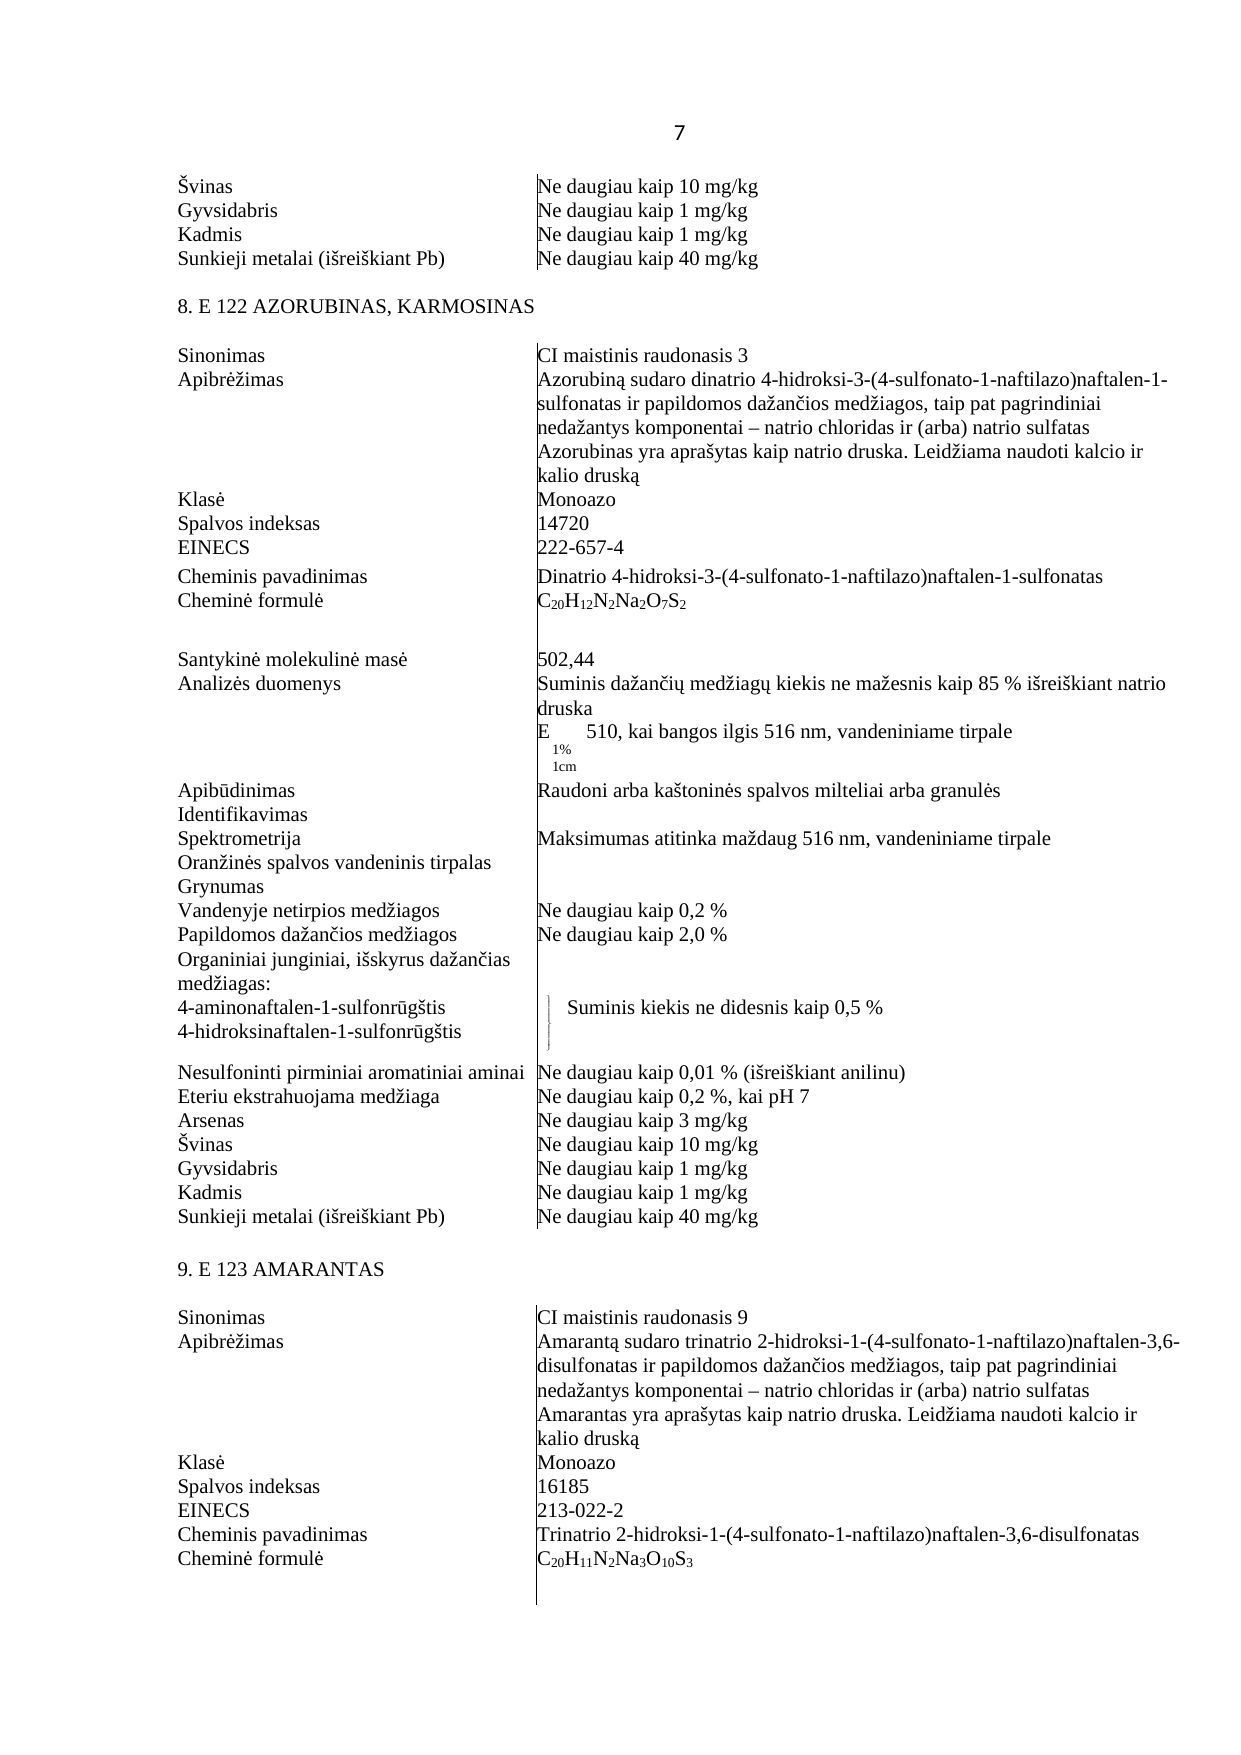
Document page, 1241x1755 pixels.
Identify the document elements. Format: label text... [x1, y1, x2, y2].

table_cell [173, 995, 177, 1019]
table_cell [173, 1180, 177, 1204]
table_cell Švinas [177, 1132, 537, 1156]
table_cell Monoazo [537, 1450, 1181, 1474]
table_cell Vandenyje netirpios medžiagos [177, 898, 537, 922]
table_header 9. E 123 AMARANTAS [177, 1257, 1181, 1305]
table_cell Sinonimas [177, 1305, 536, 1329]
table_cell [173, 778, 177, 802]
table_cell [173, 1204, 177, 1228]
table_cell Ne daugiau kaip 1 mg/kg [538, 222, 1181, 246]
table_cell Analizės duomenys [177, 671, 537, 778]
table_cell [173, 1156, 177, 1180]
table_cell Ne daugiau kaip 1 mg/kg [538, 1180, 1181, 1204]
table_cell Ne daugiau kaip 0,01 % (išreiškiant anilinu) [538, 1060, 1181, 1084]
table_cell [173, 850, 177, 874]
table_cell [538, 995, 567, 1060]
table_cell Ne daugiau kaip 40 mg/kg [538, 1204, 1181, 1228]
table_cell Gyvsidabris [177, 1156, 537, 1180]
table_cell [538, 802, 1181, 826]
table_cell [538, 850, 1181, 874]
table_cell 16185 [537, 1474, 1181, 1498]
table_cell C20H11N2Na3O10S3 [537, 1546, 1181, 1605]
table_cell Maksimumas atitinka maždaug 516 nm, vandeniniame tirpale [538, 826, 1181, 850]
table_cell [173, 874, 177, 898]
table_cell [538, 946, 1181, 994]
table_cell Trinatrio 2-hidroksi-1-(4-sulfonato-1-naftilazo)naftalen-3,6-disulfonatas [537, 1522, 1181, 1546]
table_cell Ne daugiau kaip 2,0 % [538, 923, 1181, 946]
table_cell [173, 588, 177, 647]
table_cell [173, 720, 177, 778]
table_cell Cheminis pavadinimas [177, 564, 537, 588]
table_cell [173, 198, 177, 222]
table_cell [173, 343, 177, 367]
table_cell Spalvos indeksas [177, 511, 537, 535]
table_cell [173, 1108, 177, 1132]
table_cell 14720 [538, 511, 1181, 535]
table_cell [173, 367, 177, 487]
table_cell [173, 487, 177, 511]
table_cell Arsenas [177, 1108, 537, 1132]
table_cell Cheminė formulė [177, 1546, 536, 1605]
table_cell CI maistinis raudonasis 3 [538, 343, 1181, 367]
table_cell Eteriu ekstrahuojama medžiaga [177, 1084, 537, 1108]
table_cell [567, 1019, 1181, 1060]
table_cell [173, 174, 177, 198]
table_cell Apibrėžimas [177, 1329, 536, 1450]
table_cell 8. E 122 AZORUBINAS, KARMOSINAS [177, 270, 1181, 343]
table_cell Santykinė molekulinė masė [177, 647, 537, 671]
table_cell [173, 923, 177, 946]
table_cell [173, 564, 177, 588]
table_cell Organiniai junginiai, išskyrus dažančias medžiagas: [177, 946, 537, 994]
table_cell Cheminis pavadinimas [177, 1522, 536, 1546]
table_cell 502,44 [538, 647, 1181, 671]
table_cell CI maistinis raudonasis 9 [537, 1305, 1181, 1329]
table_cell Amarantą sudaro trinatrio 2-hidroksi-1-(4-sulfonato-1-naftilazo)naftalen-3,6-disulfonatas ir papildomos dažančios medžiagos, taip pat pagrindiniai nedažantys komponentai – natrio chloridas ir (arba) natrio sulfatas Amarantas yra aprašytas kaip natrio druska. Leidžiama naudoti kalcio ir kalio druską [537, 1329, 1181, 1450]
table_cell Oranžinės spalvos vandeninis tirpalas [177, 850, 537, 874]
table_cell Ne daugiau kaip 0,2 %, kai pH 7 [538, 1084, 1181, 1108]
table_cell [173, 671, 177, 719]
table_cell Spektrometrija [177, 826, 537, 850]
table_cell Raudoni arba kaštoninės spalvos milteliai arba granulės [538, 778, 1181, 802]
table_cell [173, 647, 177, 671]
table_cell Klasė [177, 1450, 536, 1474]
table_cell Nesulfoninti pirminiai aromatiniai aminai [177, 1060, 537, 1084]
table_cell [173, 222, 177, 246]
table_cell [173, 1060, 177, 1084]
table_cell E 510, kai bangos ilgis 516 nm, vandeniniame tirpale [538, 720, 1181, 778]
table_cell Ne daugiau kaip 1 mg/kg [538, 1156, 1181, 1180]
table_cell Papildomos dažančios medžiagos [177, 923, 537, 946]
table_cell Sinonimas [177, 343, 537, 367]
table_cell [173, 246, 177, 270]
table_cell [173, 802, 177, 826]
table_cell [173, 826, 177, 850]
table_cell [538, 874, 1181, 898]
table_cell [173, 511, 177, 535]
table_cell EINECS [177, 1498, 536, 1522]
table_cell EINECS [177, 535, 537, 564]
table_cell Ne daugiau kaip 1 mg/kg [538, 198, 1181, 222]
table_cell Dinatrio 4-hidroksi-3-(4-sulfonato-1-naftilazo)naftalen-1-sulfonatas [538, 564, 1181, 588]
table_cell Sunkieji metalai (išreiškiant Pb) [177, 246, 537, 270]
table_cell Ne daugiau kaip 0,2 % [538, 898, 1181, 922]
table_cell Ne daugiau kaip 10 mg/kg [538, 1132, 1181, 1156]
table_cell Gyvsidabris [177, 198, 537, 222]
table_cell Grynumas [177, 874, 537, 898]
table_cell Spalvos indeksas [177, 1474, 536, 1498]
table_cell Ne daugiau kaip 10 mg/kg [538, 174, 1181, 198]
table_cell Ne daugiau kaip 3 mg/kg [538, 1108, 1181, 1132]
table_cell [173, 1084, 177, 1108]
table_cell Suminis kiekis ne didesnis kaip 0,5 % [567, 995, 1181, 1019]
table_cell Monoazo [538, 487, 1181, 511]
table_cell Suminis dažančių medžiagų kiekis ne mažesnis kaip 85 % išreiškiant natrio druska [538, 671, 1181, 719]
table_cell Kadmis [177, 1180, 537, 1204]
table_cell Švinas [177, 174, 537, 198]
table_cell [173, 1019, 177, 1060]
table_cell Apibūdinimas [177, 778, 537, 802]
table_cell [173, 946, 177, 994]
table_cell Azorubiną sudaro dinatrio 4-hidroksi-3-(4-sulfonato-1-naftilazo)naftalen-1-sulfonatas ir papildomos dažančios medžiagos, taip pat pagrindiniai nedažantys komponentai – natrio chloridas ir (arba) natrio sulfatas Azorubinas yra aprašytas kaip natrio druska. Leidžiama naudoti kalcio ir kalio druską [538, 367, 1181, 487]
table_cell Sunkieji metalai (išreiškiant Pb) [177, 1204, 537, 1228]
table_cell Ne daugiau kaip 40 mg/kg [538, 246, 1181, 270]
table_cell Kadmis [177, 222, 537, 246]
table_cell C20H12N2Na2O7S2 [538, 588, 1181, 647]
table_cell 222-657-4 [538, 535, 1181, 564]
table_cell [173, 535, 177, 564]
table_cell 213-022-2 [537, 1498, 1181, 1522]
table_cell [173, 1132, 177, 1156]
table_cell 4-aminonaftalen-1-sulfonrūgštis [177, 995, 537, 1019]
table_cell [173, 270, 177, 343]
table_cell Klasė [177, 487, 537, 511]
table_cell Cheminė formulė [177, 588, 537, 647]
table_cell Identifikavimas [177, 802, 537, 826]
table_cell 4-hidroksinaftalen-1-sulfonrūgštis [177, 1019, 537, 1060]
table_cell Apibrėžimas [177, 367, 537, 487]
table_cell [173, 898, 177, 922]
